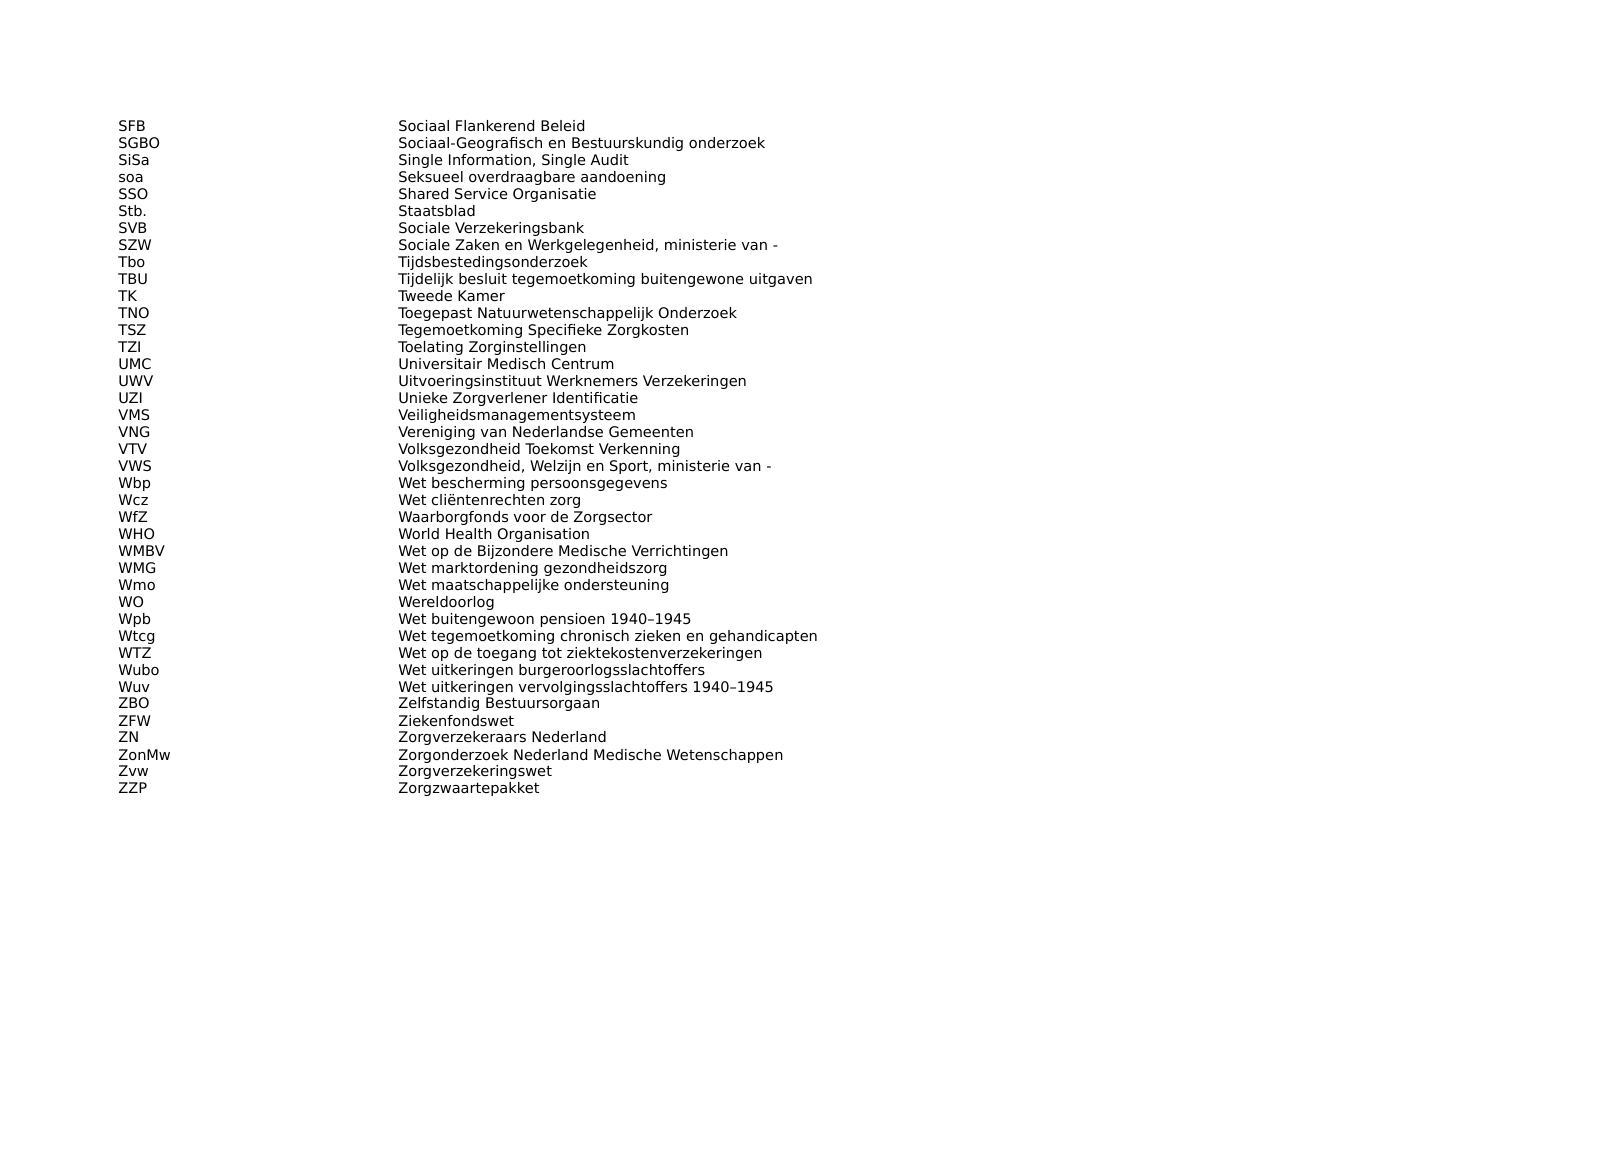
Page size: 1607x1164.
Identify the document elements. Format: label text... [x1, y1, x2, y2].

table_cell Sociaal-Geografisch en Bestuurskundig onderzoek [392, 135, 1488, 152]
table_cell Volksgezondheid Toekomst Verkenning [392, 441, 1488, 458]
table_cell Waarborgfonds voor de Zorgsector [392, 509, 1488, 526]
table_cell Zvw [118, 763, 392, 780]
table_cell Staatsblad [392, 203, 1488, 220]
table_cell Zelfstandig Bestuursorgaan [392, 695, 1488, 712]
table_cell UZI [118, 390, 392, 407]
table_cell SFB [118, 118, 392, 135]
table_cell Tegemoetkoming Specifieke Zorgkosten [392, 322, 1488, 339]
table_cell soa [118, 169, 392, 186]
table_cell SSO [118, 186, 392, 203]
table_cell Wet op de Bijzondere Medische Verrichtingen [392, 543, 1488, 559]
table_cell Wet uitkeringen vervolgingsslachtoffers 1940–1945 [392, 679, 1488, 695]
table_cell TK [118, 288, 392, 305]
table_cell UMC [118, 356, 392, 373]
table_cell ZN [118, 729, 392, 746]
table_cell TNO [118, 305, 392, 322]
table_cell Unieke Zorgverlener Identificatie [392, 390, 1488, 407]
table_cell Stb. [118, 203, 392, 220]
table_cell Zorgverzekeraars Nederland [392, 729, 1488, 746]
table_cell UWV [118, 373, 392, 390]
table_cell Tijdelijk besluit tegemoetkoming buitengewone uitgaven [392, 271, 1488, 288]
table_cell Tbo [118, 254, 392, 271]
table_cell Veiligheidsmanagementsysteem [392, 407, 1488, 424]
table_cell Vereniging van Nederlandse Gemeenten [392, 424, 1488, 441]
table_cell Universitair Medisch Centrum [392, 356, 1488, 373]
table_cell Ziekenfondswet [392, 713, 1488, 729]
table_cell Single Information, Single Audit [392, 152, 1488, 169]
table_cell WTZ [118, 645, 392, 661]
table_cell Wuv [118, 679, 392, 695]
table_cell WMBV [118, 543, 392, 559]
table_cell VNG [118, 424, 392, 441]
table_cell Tweede Kamer [392, 288, 1488, 305]
table_cell Wet maatschappelijke ondersteuning [392, 577, 1488, 593]
table_cell Wet bescherming persoonsgegevens [392, 475, 1488, 492]
table_cell Wubo [118, 661, 392, 678]
table_cell WMG [118, 560, 392, 577]
table_cell Zorgverzekeringswet [392, 763, 1488, 780]
table_cell Tijdsbestedingsonderzoek [392, 254, 1488, 271]
table_cell Sociale Zaken en Werkgelegenheid, ministerie van - [392, 237, 1488, 254]
table_cell VMS [118, 407, 392, 424]
table_cell Wtcg [118, 628, 392, 644]
table_cell Toelating Zorginstellingen [392, 339, 1488, 356]
table_cell Wpb [118, 611, 392, 627]
table_cell Wereldoorlog [392, 594, 1488, 611]
table_cell WHO [118, 526, 392, 543]
table_cell ZZP [118, 780, 392, 797]
table_cell Shared Service Organisatie [392, 186, 1488, 203]
table_cell SZW [118, 237, 392, 254]
table_cell Volksgezondheid, Welzijn en Sport, ministerie van - [392, 458, 1488, 475]
table_cell TBU [118, 271, 392, 288]
table_cell Wet buitengewoon pensioen 1940–1945 [392, 611, 1488, 627]
table_cell TSZ [118, 322, 392, 339]
table_cell Wmo [118, 577, 392, 593]
table_cell Wet cliëntenrechten zorg [392, 492, 1488, 509]
table_cell Toegepast Natuurwetenschappelijk Onderzoek [392, 305, 1488, 322]
table_cell Sociale Verzekeringsbank [392, 220, 1488, 237]
table_cell ZFW [118, 713, 392, 729]
table_cell SVB [118, 220, 392, 237]
table_cell Wet uitkeringen burgeroorlogsslachtoffers [392, 661, 1488, 678]
table_cell Wet marktordening gezondheidszorg [392, 560, 1488, 577]
table_cell Uitvoeringsinstituut Werknemers Verzekeringen [392, 373, 1488, 390]
table_cell WO [118, 594, 392, 611]
table_cell SGBO [118, 135, 392, 152]
table_cell Wbp [118, 475, 392, 492]
table_cell Wet op de toegang tot ziektekostenverzekeringen [392, 645, 1488, 661]
table_cell Wcz [118, 492, 392, 509]
table_cell SiSa [118, 152, 392, 169]
table_cell Zorgzwaartepakket [392, 780, 1488, 797]
table_cell World Health Organisation [392, 526, 1488, 543]
table_cell ZBO [118, 695, 392, 712]
table_cell Wet tegemoetkoming chronisch zieken en gehandicapten [392, 628, 1488, 644]
table_cell WfZ [118, 509, 392, 526]
table_cell Sociaal Flankerend Beleid [392, 118, 1488, 135]
table_cell TZI [118, 339, 392, 356]
table_cell Zorgonderzoek Nederland Medische Wetenschappen [392, 746, 1488, 763]
table_cell ZonMw [118, 746, 392, 763]
table_cell VTV [118, 441, 392, 458]
table_cell Seksueel overdraagbare aandoening [392, 169, 1488, 186]
table_cell VWS [118, 458, 392, 475]
